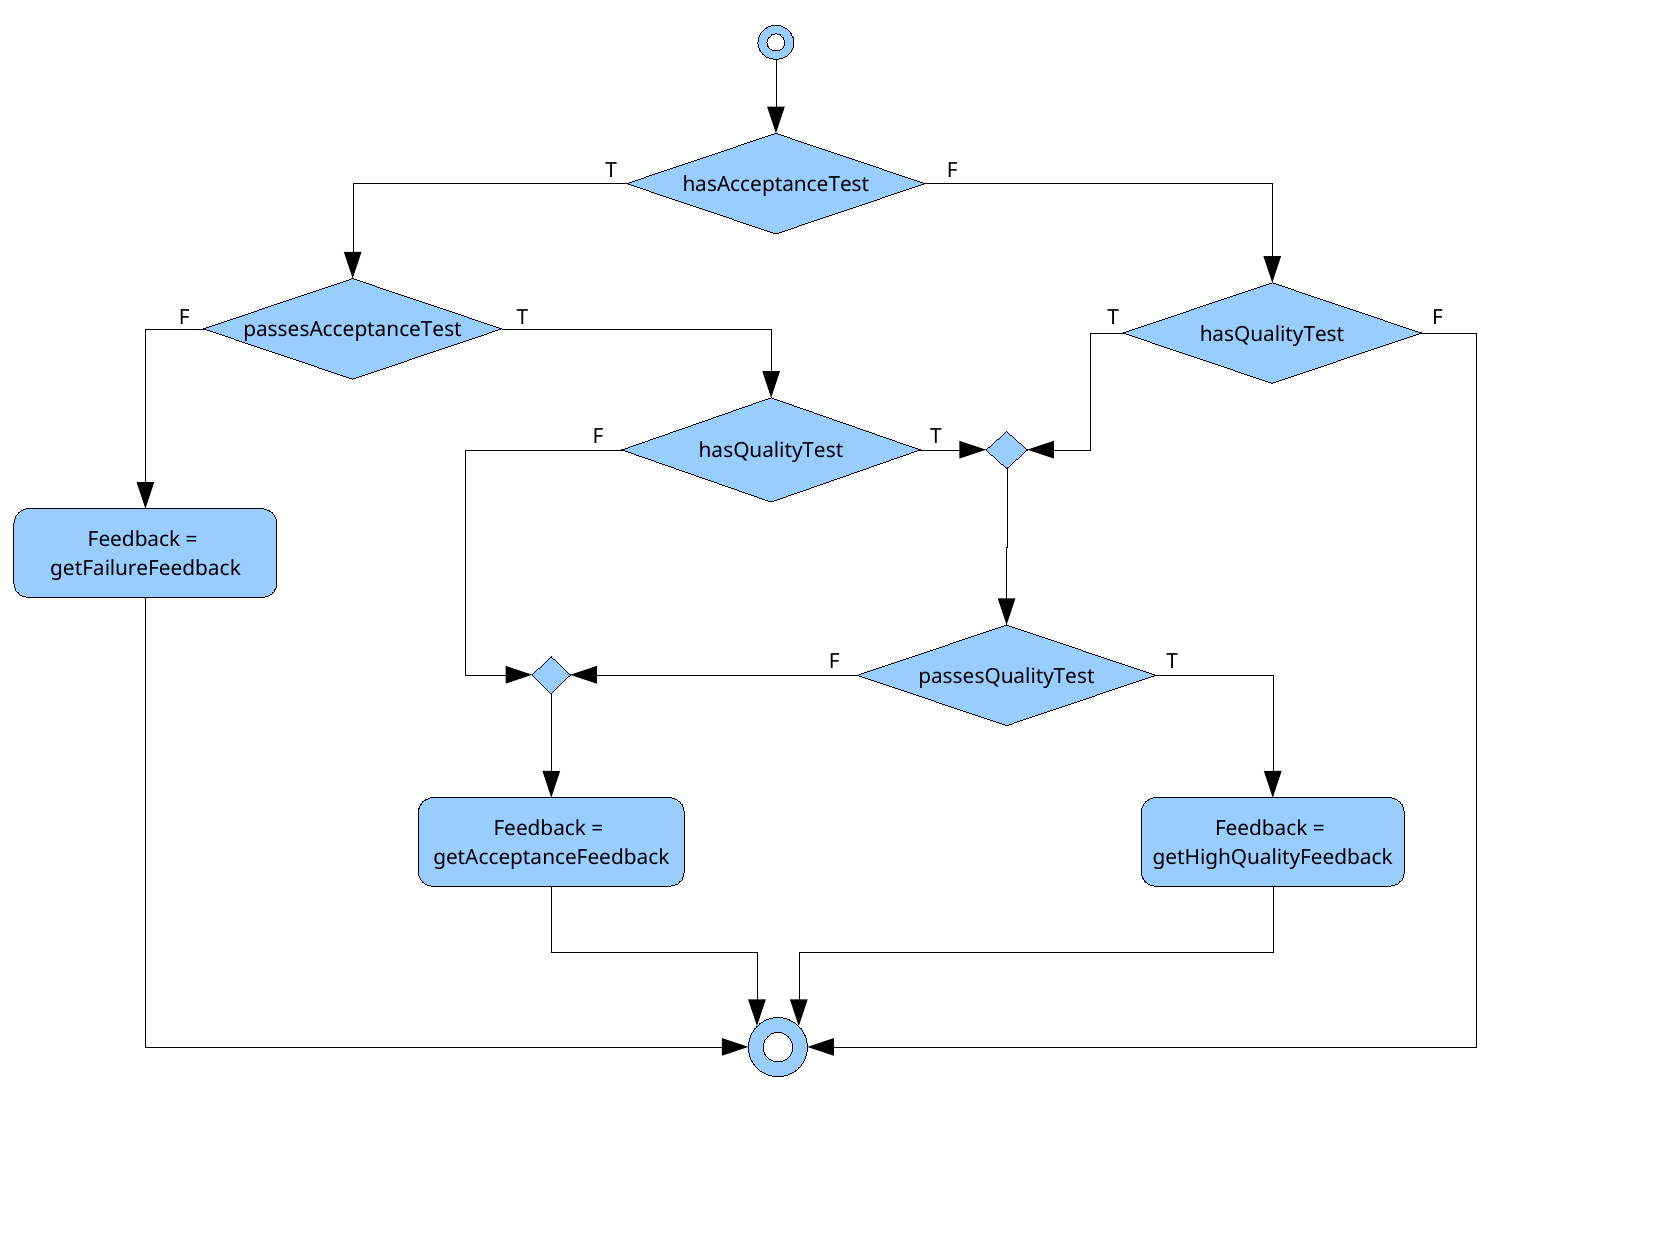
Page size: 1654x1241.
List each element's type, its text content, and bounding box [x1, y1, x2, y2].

text_box passesQualityTest [858, 625, 1151, 726]
text_box [748, 1017, 808, 1077]
text_box hasQualityTest [621, 397, 915, 502]
text_box [532, 656, 571, 694]
text_box F [577, 413, 621, 454]
text_box T [1151, 639, 1194, 680]
text_box T [501, 295, 545, 336]
text_box F [813, 639, 857, 680]
text_box hasAcceptanceTest [633, 133, 924, 234]
text_box passesAcceptanceTest [207, 278, 501, 380]
text_box F [164, 295, 207, 336]
text_box F [1417, 295, 1460, 336]
text_box hasQualityTest [1132, 282, 1417, 384]
text_box T [590, 147, 633, 188]
text_box [986, 431, 1028, 469]
text_box [757, 25, 794, 60]
text_box Feedback = getFailureFeedback [13, 508, 277, 598]
text_box Feedback = getHighQualityFeedback [1141, 797, 1405, 887]
text_box T [915, 413, 958, 454]
text_box F [932, 147, 975, 188]
text_box Feedback = getAcceptanceFeedback [418, 797, 685, 887]
text_box T [1092, 295, 1135, 336]
